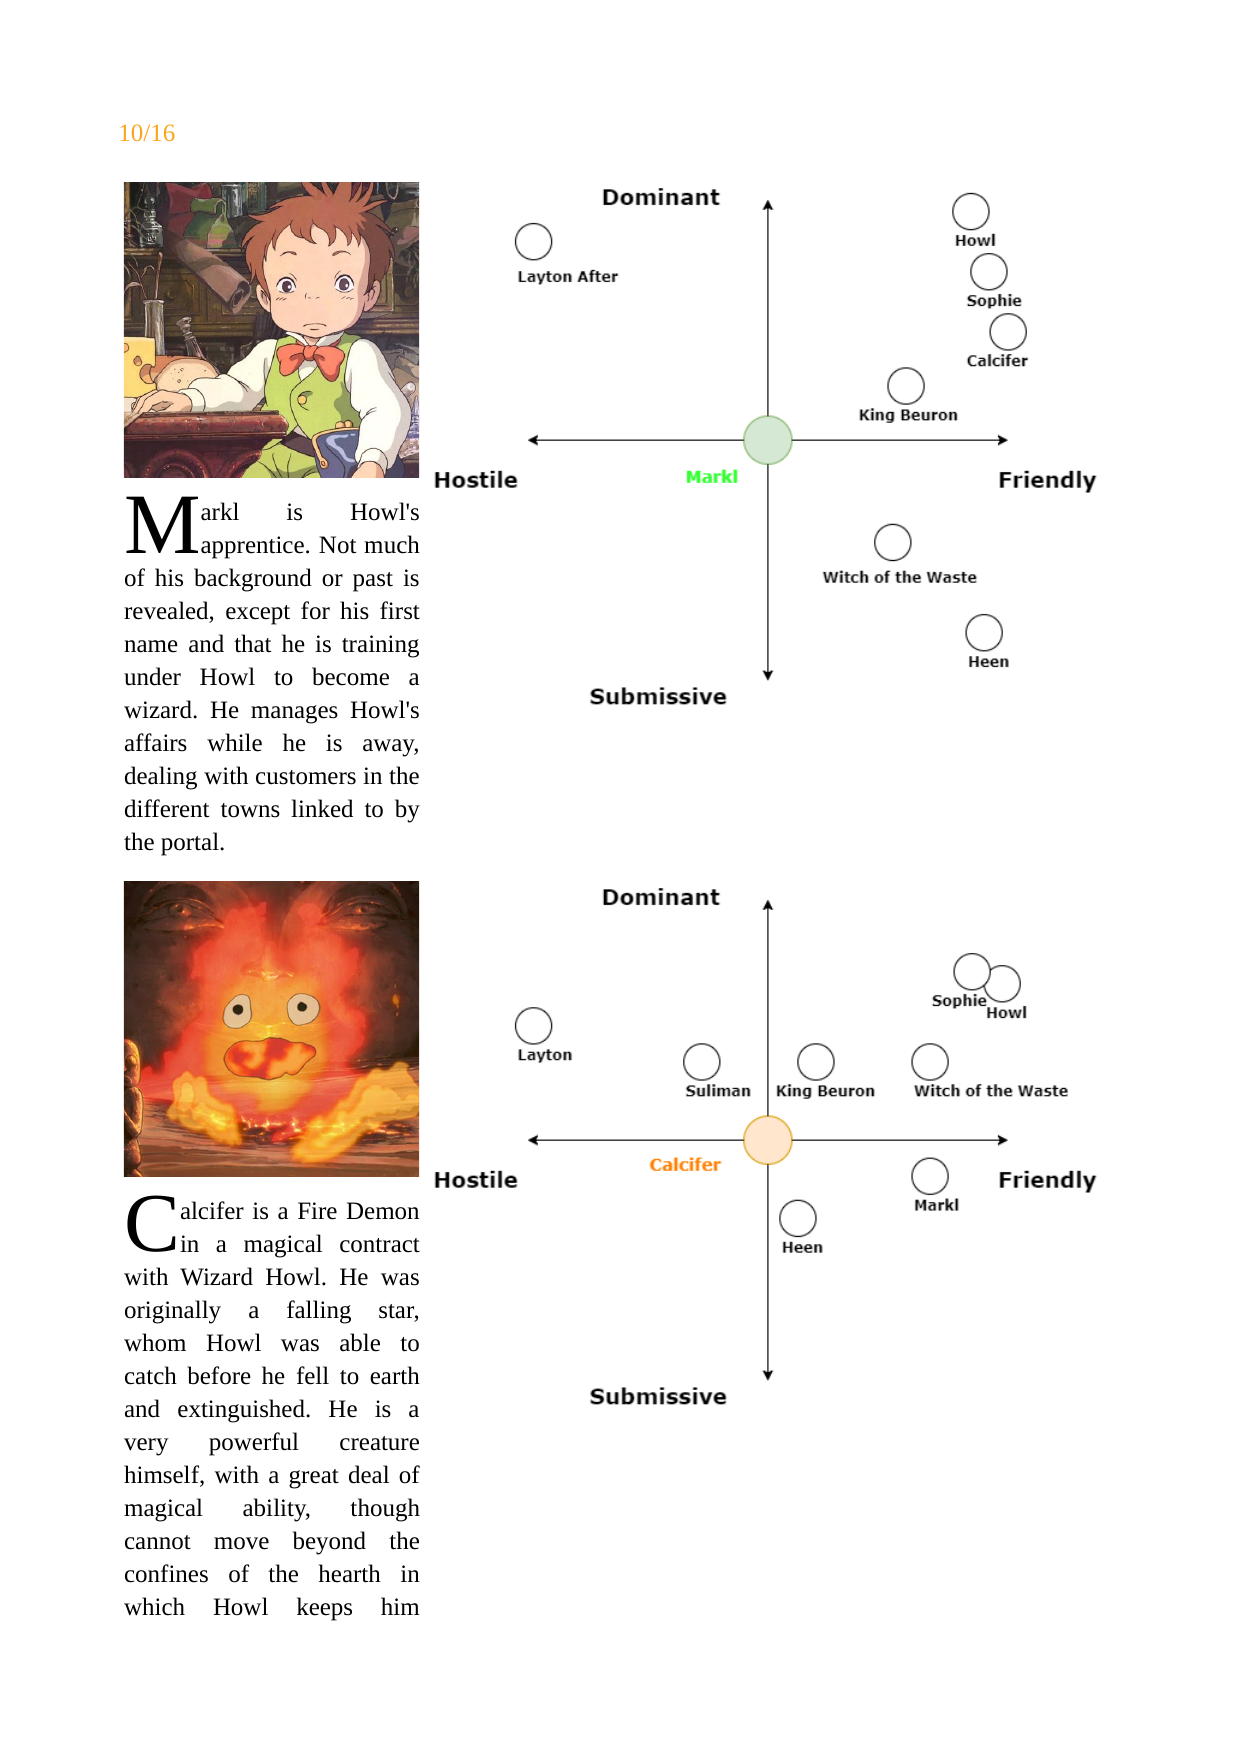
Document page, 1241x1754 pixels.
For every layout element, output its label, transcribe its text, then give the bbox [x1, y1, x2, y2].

picture [431, 881, 1117, 1408]
picture [431, 182, 1117, 708]
picture [123, 881, 420, 1177]
table_cell Calcifer is a Fire Demon in a magical contract with Wizard Howl. He was originally a falling star, whom Howl was able to catch before he fell to earth and extinguished. He is a very powerful creature himself, with a great deal of magical ability, though cannot move beyond the confines of the hearth in which Howl keeps him [118, 876, 426, 1627]
table_cell Markl is Howl's apprentice. Not much of his background or past is revealed, except for his first name and that he is training under Howl to become a wizard. He manages Howl's affairs while he is away, dealing with customers in the different towns linked to by the portal. [118, 176, 426, 876]
table_cell [426, 176, 1122, 876]
picture [123, 182, 420, 478]
table_cell [426, 876, 1122, 1627]
